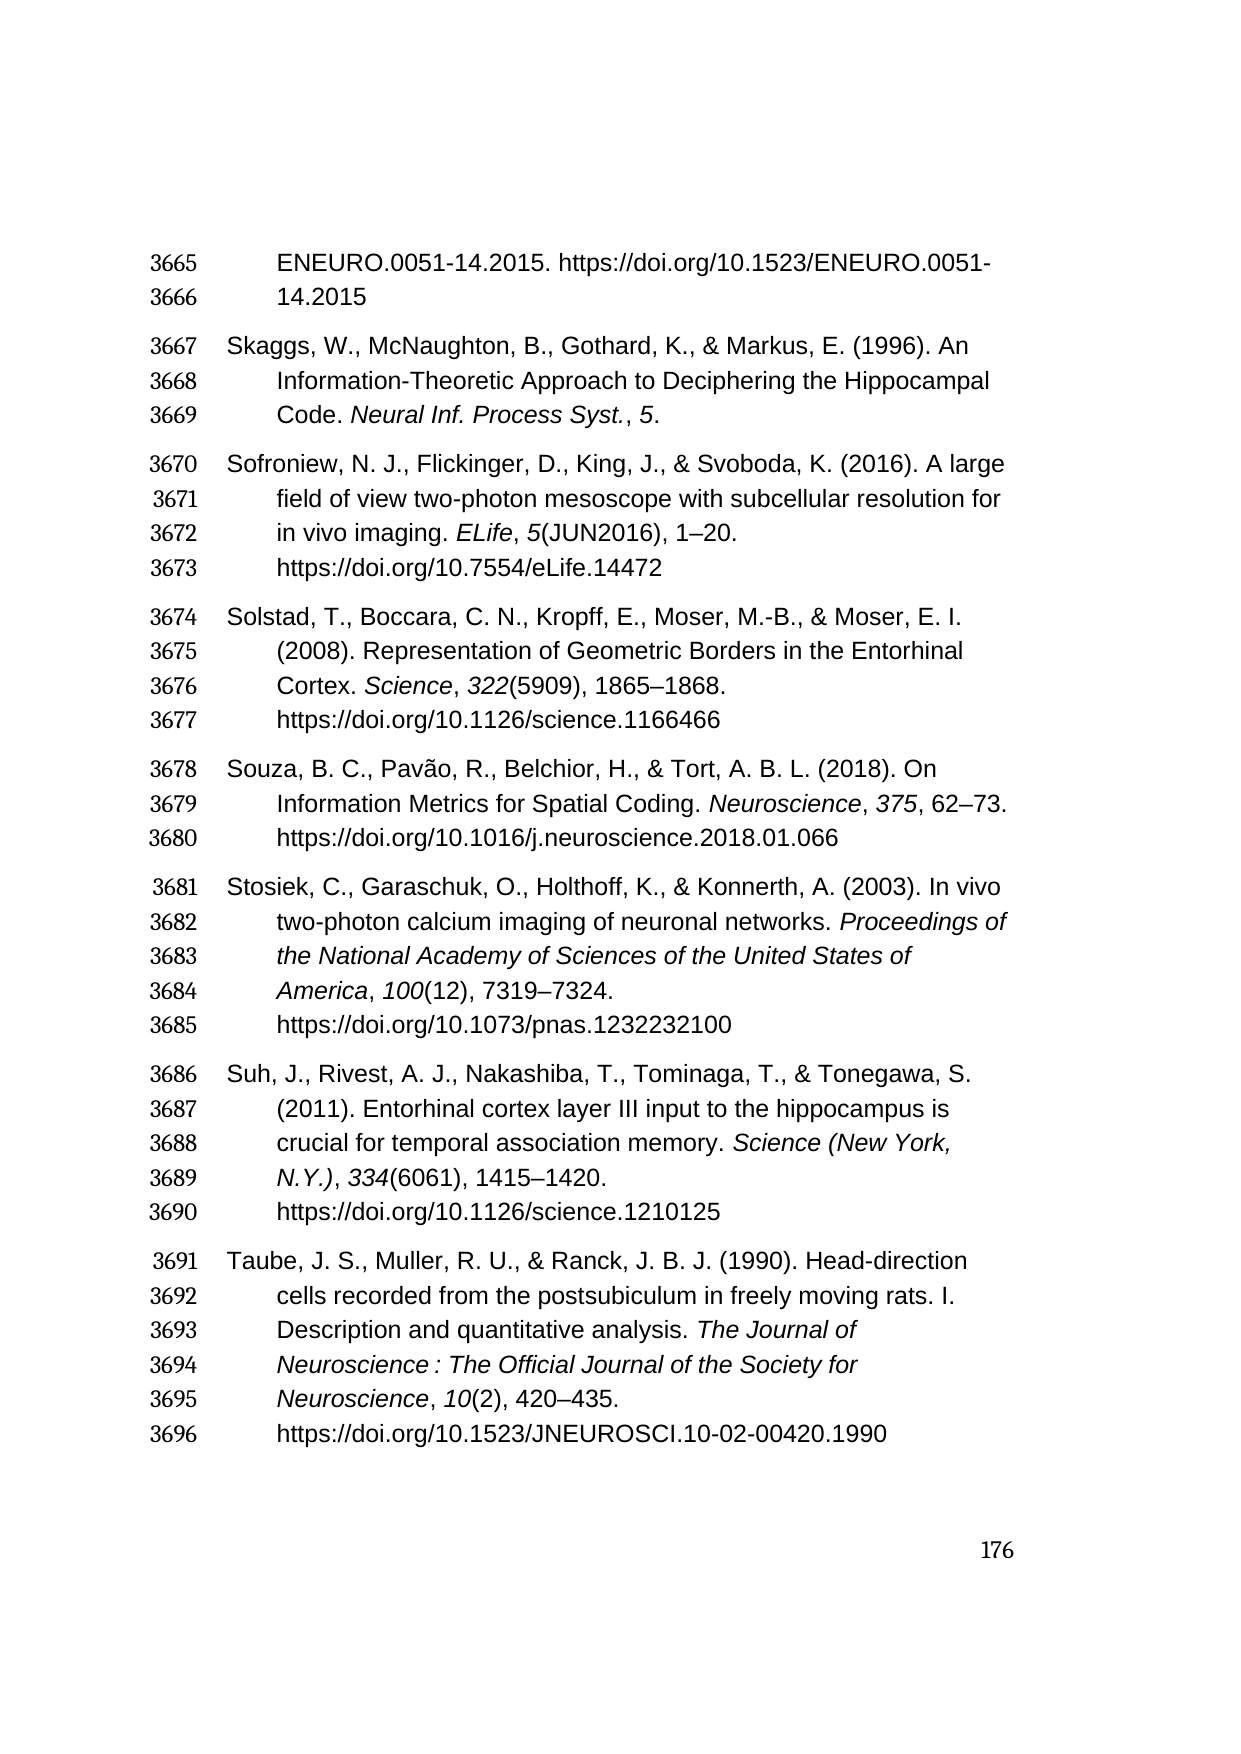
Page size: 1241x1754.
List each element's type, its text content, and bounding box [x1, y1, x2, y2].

text Solstad, T., Boccara, C. N., Kropff, E., Moser, M.-B., & Moser, E. I. (2008). Representation of Geometric Borders in the Entorhinal Cortex. Science, 322(5909), 1865–1868. https://doi.org/10.1126/science.1166466 [226, 602, 1014, 734]
text Sofroniew, N. J., Flickinger, D., King, J., & Svoboda, K. (2016). A large field of view two-photon mesoscope with subcellular resolution for in vivo imaging. ELife, 5(JUN2016), 1–20. https://doi.org/10.7554/eLife.14472 [226, 449, 1014, 581]
text Souza, B. C., Pavão, R., Belchior, H., & Tort, A. B. L. (2018). On Information Metrics for Spatial Coding. Neuroscience, 375, 62–73. https://doi.org/10.1016/j.neuroscience.2018.01.066 [226, 754, 1014, 852]
text Stosiek, C., Garaschuk, O., Holthoff, K., & Konnerth, A. (2003). In vivo two-photon calcium imaging of neuronal networks. Proceedings of the National Academy of Sciences of the United States of America, 100(12), 7319–7324. https://doi.org/10.1073/pnas.1232232100 [226, 872, 1014, 1039]
text Skaggs, W., McNaughton, B., Gothard, K., & Markus, E. (1996). An Information-Theoretic Approach to Deciphering the Hippocampal Code. Neural Inf. Process Syst., 5. [226, 331, 1014, 429]
text Suh, J., Rivest, A. J., Nakashiba, T., Tominaga, T., & Tonegawa, S. (2011). Entorhinal cortex layer III input to the hippocampus is crucial for temporal association memory. Science (New York, N.Y.), 334(6061), 1415–1420. https://doi.org/10.1126/science.1210125 [226, 1059, 1014, 1226]
text Taube, J. S., Muller, R. U., & Ranck, J. B. J. (1990). Head-direction cells recorded from the postsubiculum in freely moving rats. I. Description and quantitative analysis. The Journal of Neuroscience : The Official Journal of the Society for Neuroscience, 10(2), 420–435. https://doi.org/10.1523/JNEUROSCI.10-02-00420.1990 [226, 1246, 1014, 1447]
text ENEURO.0051-14.2015. https://doi.org/10.1523/ENEURO.0051-14.2015 [226, 248, 1014, 311]
